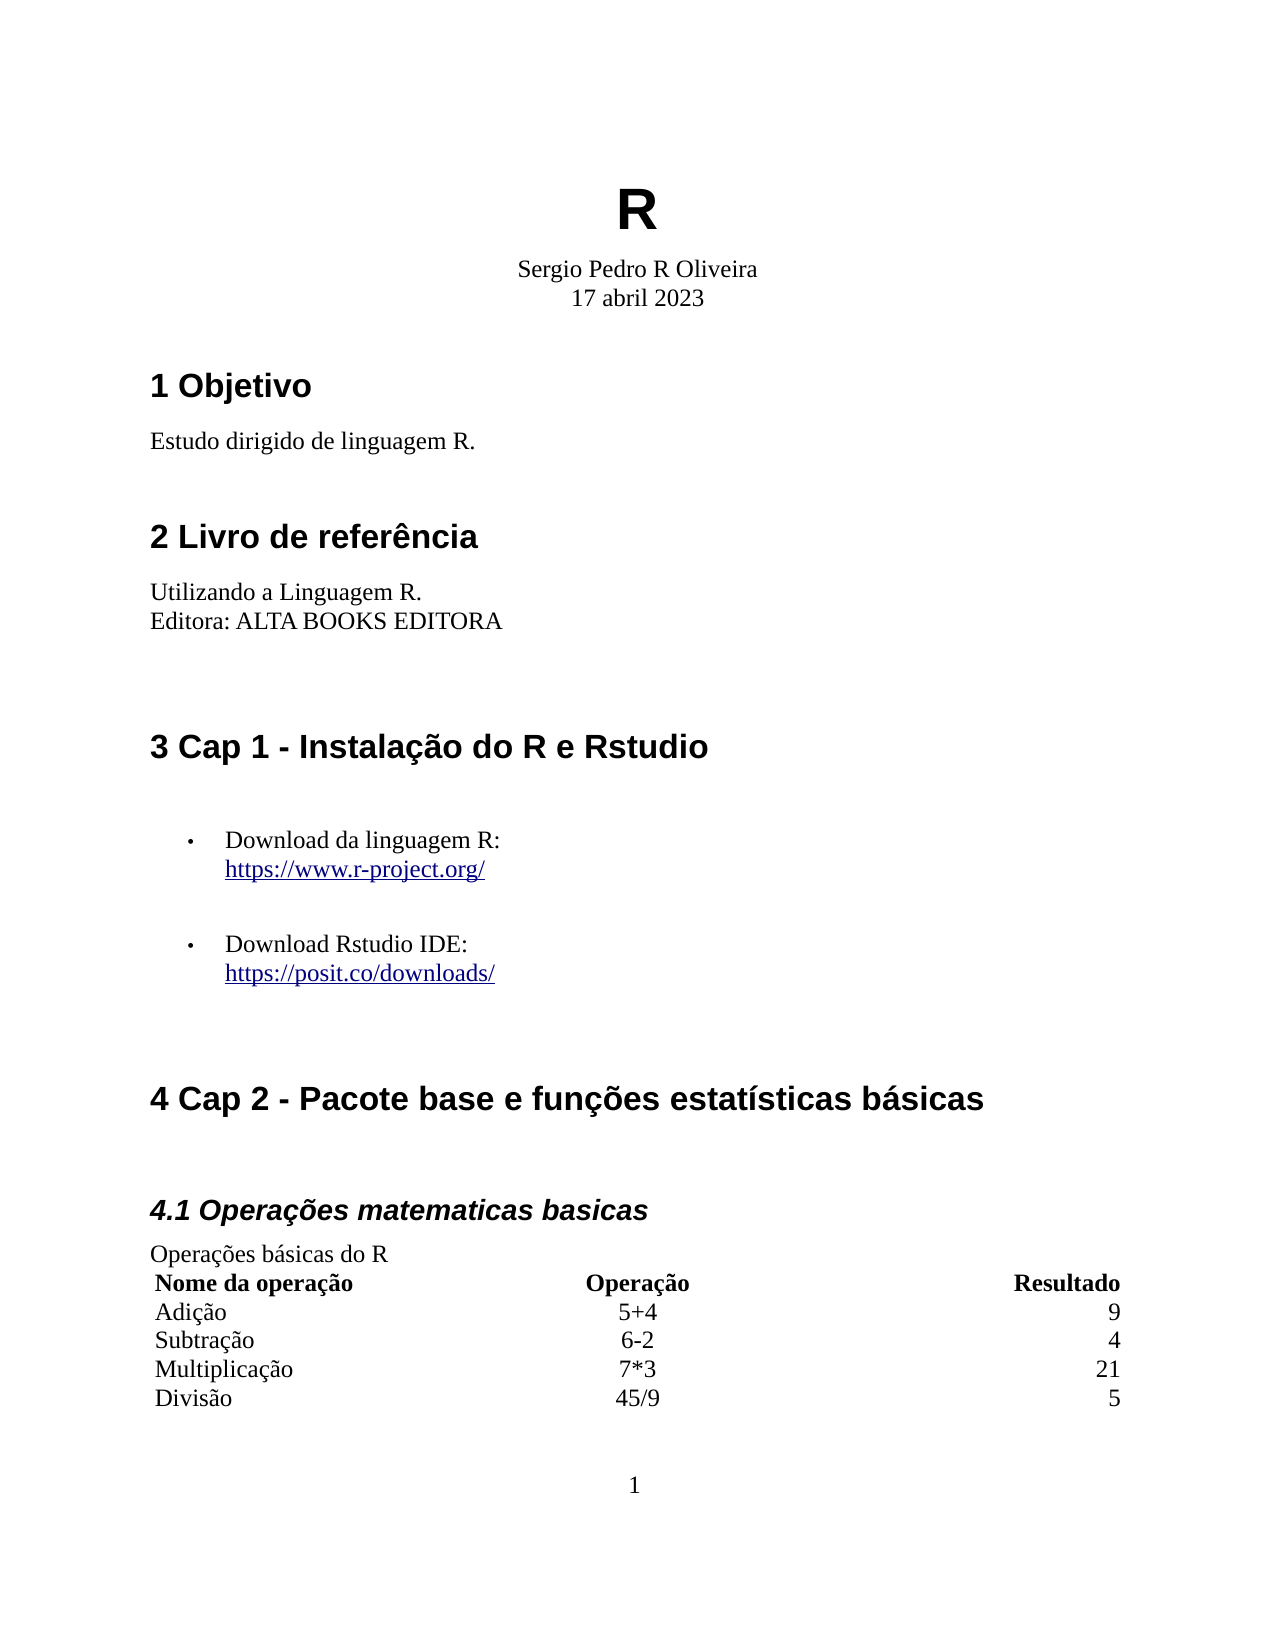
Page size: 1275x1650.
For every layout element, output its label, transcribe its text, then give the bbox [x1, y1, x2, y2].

table_cell 45/9 [475, 1383, 800, 1412]
table_cell Multiplicação [150, 1354, 475, 1383]
subtitle 1 Objetivo [150, 366, 1125, 404]
text Operações básicas do R [150, 1239, 1125, 1268]
text Utilizando a Linguagem R. Editora: ALTA BOOKS EDITORA [150, 577, 1125, 664]
subtitle 3 Cap 1 - Instalação do R e Rstudio [150, 726, 1125, 804]
table_cell 21 [800, 1354, 1125, 1383]
table_cell 4 [800, 1325, 1125, 1354]
table_cell 9 [800, 1297, 1125, 1325]
table_cell Divisão [150, 1383, 475, 1412]
text 17 abril 2023 [150, 283, 1125, 312]
table_header Operação [475, 1268, 800, 1297]
table_cell 6-2 [475, 1325, 800, 1354]
subtitle 2 Livro de referência [150, 517, 1125, 556]
table_cell Adição [150, 1297, 475, 1325]
title R [150, 175, 1125, 242]
text Sergio Pedro R Oliveira [150, 254, 1125, 283]
text Estudo dirigido de linguagem R. [150, 426, 1125, 483]
list Download da linguagem R: https://www.r-project.org/ [187, 825, 1125, 911]
subtitle 4.1 Operações matematicas basicas [150, 1193, 1125, 1227]
table_cell Subtração [150, 1325, 475, 1354]
subtitle 4 Cap 2 - Pacote base e funções estatísticas básicas [150, 1078, 1125, 1156]
table_cell 5+4 [475, 1297, 800, 1325]
list Download Rstudio IDE: https://posit.co/downloads/ [187, 929, 1125, 1016]
table_header Resultado [800, 1268, 1125, 1297]
table_cell 7*3 [475, 1354, 800, 1383]
table_cell 5 [800, 1383, 1125, 1412]
table_header Nome da operação [150, 1268, 475, 1297]
